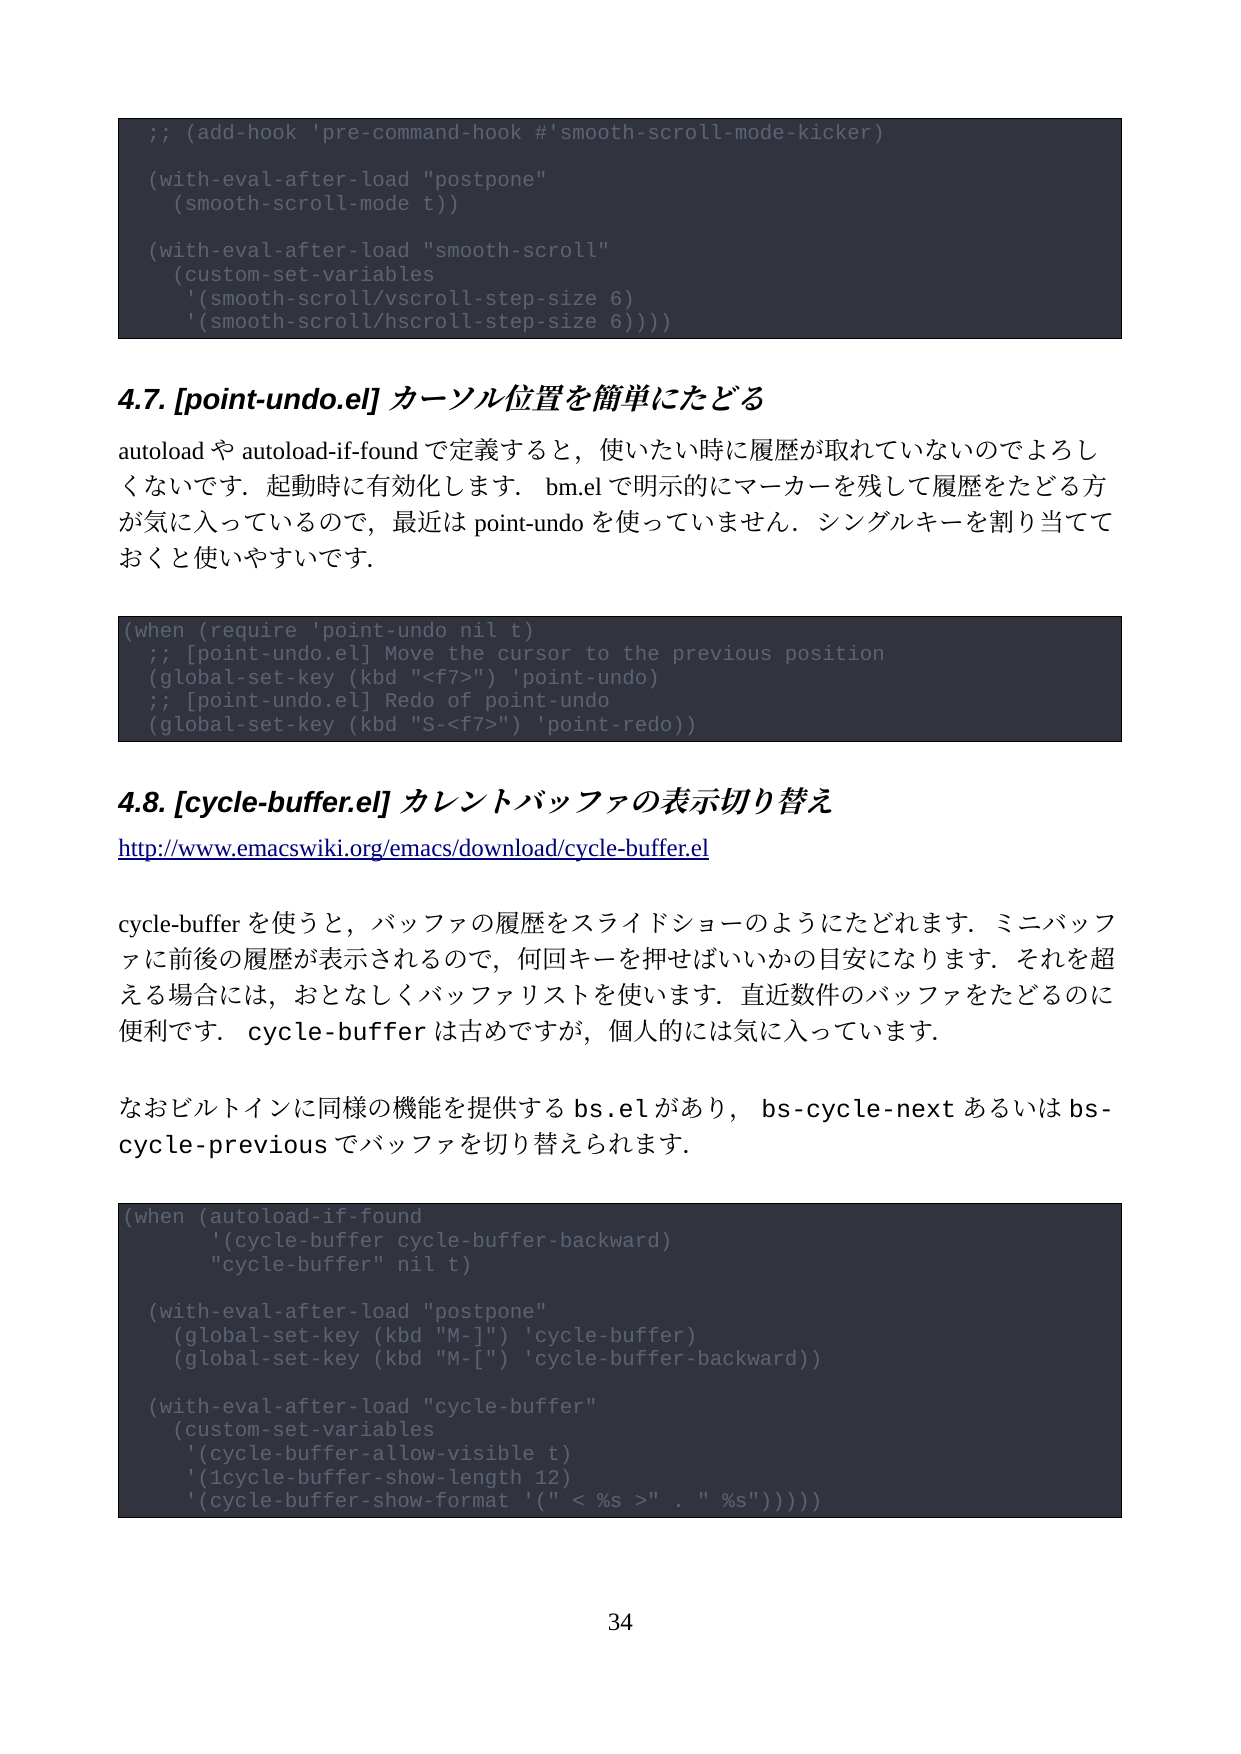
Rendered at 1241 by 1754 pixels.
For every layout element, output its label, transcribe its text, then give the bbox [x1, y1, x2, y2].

text (global-set-key (kbd "M-]") 'cycle-buffer) [119, 1321, 1121, 1344]
text '(smooth-scroll/hscroll-step-size 6)))) [119, 307, 1121, 338]
text (with-eval-after-load "postpone" [119, 165, 1121, 189]
text '(smooth-scroll/vscroll-step-size 6) [119, 284, 1121, 307]
text (global-set-key (kbd "S-<f7>") 'point-redo)) [119, 710, 1121, 741]
text (with-eval-after-load "postpone" [119, 1297, 1121, 1321]
text (custom-set-variables [119, 260, 1121, 284]
text autoload や autoload-if-found で定義すると，使いたい時に履歴が取れていないのでよろしくないです．起動時に有効化します． bm.el で明示的にマーカーを残して履歴をたどる方が気に入っているので，最近は point-undo を使っていません．シングルキーを割り当てておくと使いやすいです． [118, 431, 1122, 603]
text (global-set-key (kbd "M-[") 'cycle-buffer-backward)) [119, 1344, 1121, 1368]
subtitle [cycle-buffer.el] カレントバッファの表示切り替え [118, 779, 1122, 821]
text http://www.emacswiki.org/emacs/download/cycle-buffer.el [118, 833, 1122, 891]
text (when (require 'point-undo nil t) [119, 617, 1121, 639]
text ;; (add-hook 'pre-command-hook #'smooth-scroll-mode-kicker) [119, 119, 1121, 142]
text (smooth-scroll-mode t)) [119, 189, 1121, 213]
text ;; [point-undo.el] Move the cursor to the previous position [119, 639, 1121, 663]
text cycle-buffer を使うと，バッファの履歴をスライドショーのようにたどれます．ミニバッファに前後の履歴が表示されるので，何回キーを押せばいいかの目安になります．それを超える場合には，おとなしくバッファリストを使います．直近数件のバッファをたどるのに便利です． cycle-buffer は古めですが，個人的には気に入っています． [118, 903, 1122, 1076]
text (when (autoload-if-found [119, 1204, 1121, 1226]
subtitle [point-undo.el] カーソル位置を簡単にたどる [118, 376, 1122, 418]
text (with-eval-after-load "cycle-buffer" [119, 1392, 1121, 1415]
text '(cycle-buffer-allow-visible t) [119, 1439, 1121, 1463]
text '(1cycle-buffer-show-length 12) [119, 1463, 1121, 1486]
text なおビルトインに同様の機能を提供する bs.el があり， bs-cycle-next あるいは bs-cycle-previous でバッファを切り替えられます． [118, 1089, 1122, 1190]
text (custom-set-variables [119, 1415, 1121, 1439]
text ;; [point-undo.el] Redo of point-undo [119, 687, 1121, 710]
text (global-set-key (kbd "<f7>") 'point-undo) [119, 663, 1121, 687]
text "cycle-buffer" nil t) [119, 1250, 1121, 1273]
text '(cycle-buffer-show-format '(" < %s >" . " %s"))))) [119, 1486, 1121, 1517]
text '(cycle-buffer cycle-buffer-backward) [119, 1226, 1121, 1250]
text (with-eval-after-load "smooth-scroll" [119, 236, 1121, 260]
